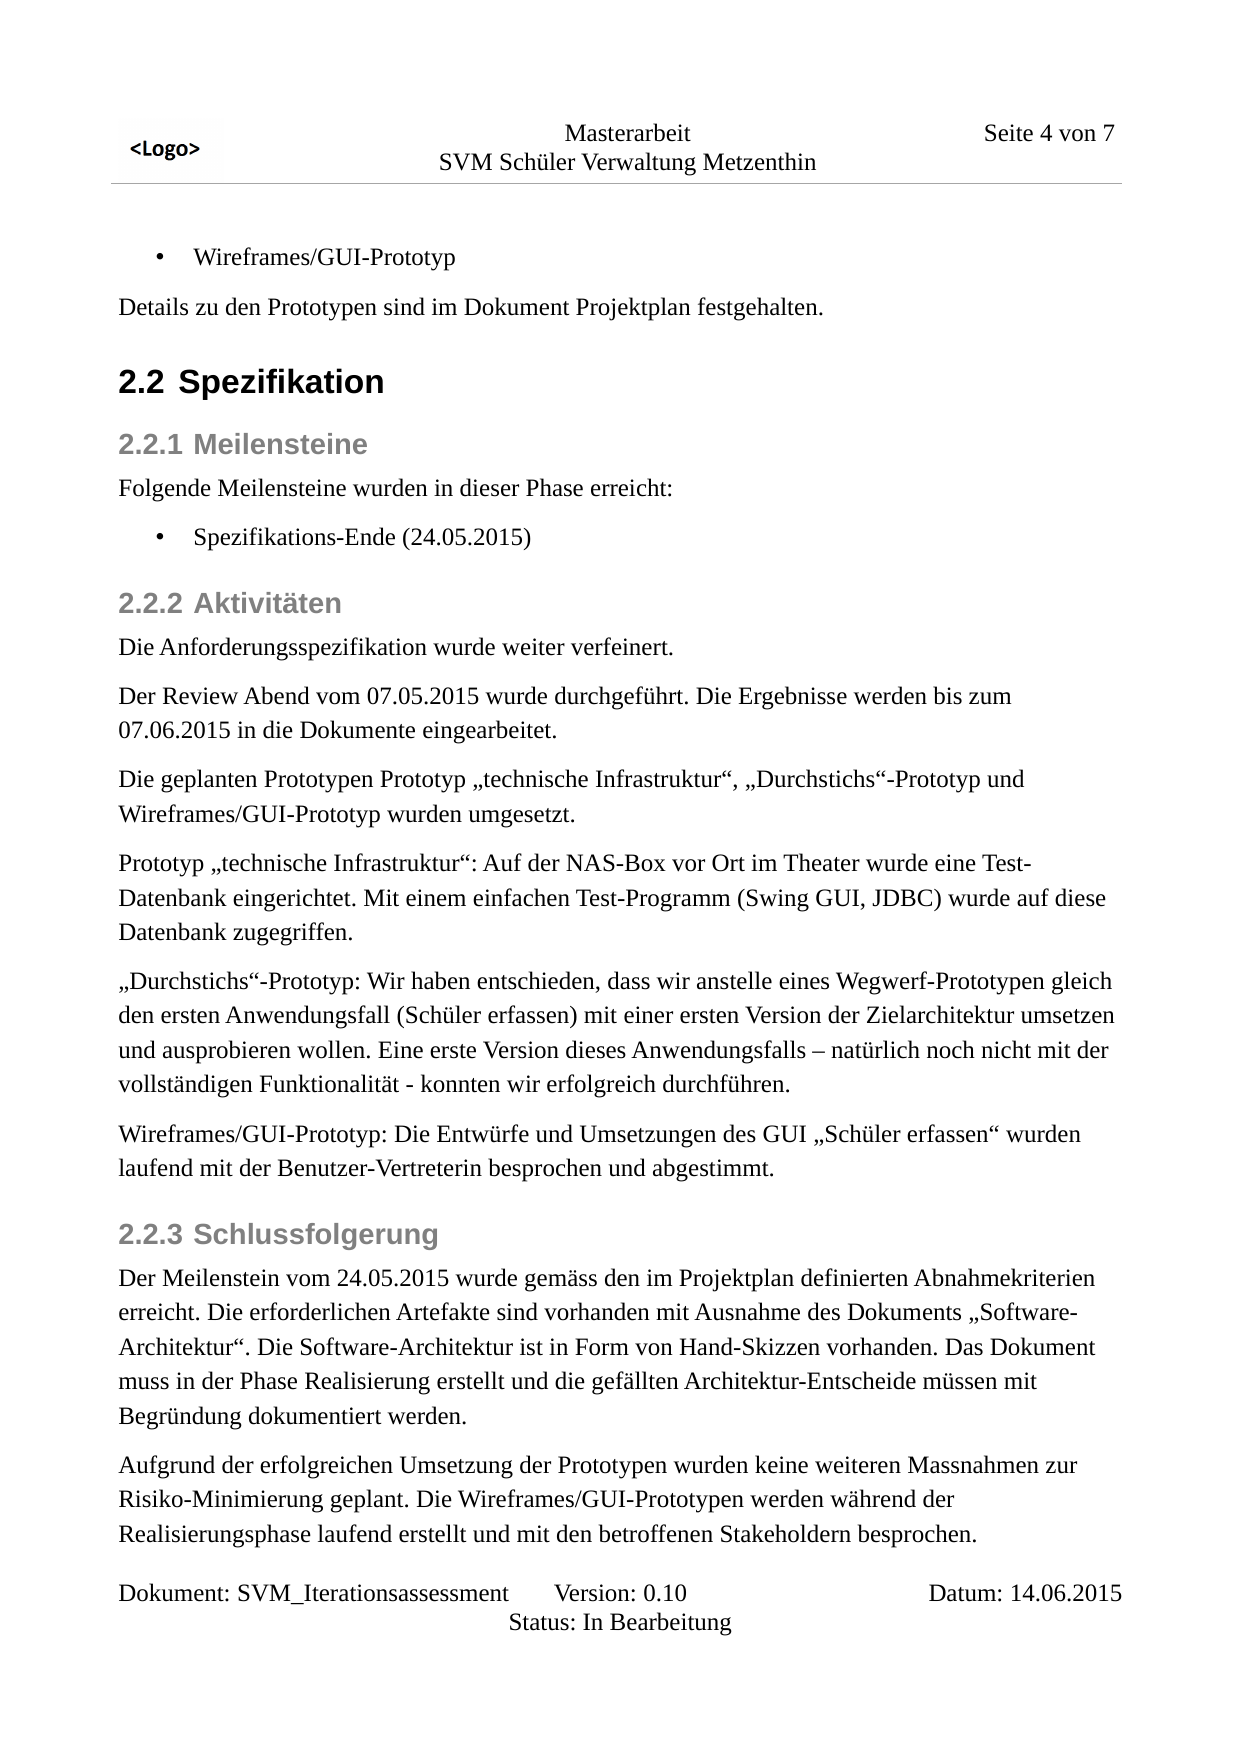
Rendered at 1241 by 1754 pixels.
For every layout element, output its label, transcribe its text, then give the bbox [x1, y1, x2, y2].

text Folgende Meilensteine wurden in dieser Phase erreicht: [118, 473, 1122, 502]
text Die Anforderungsspezifikation wurde weiter verfeinert. [118, 632, 1122, 661]
text Die geplanten Prototypen Prototyp „technische Infrastruktur“, „Durchstichs“-Prototyp und Wireframes/GUI-Prototyp wurden umgesetzt. [118, 764, 1122, 828]
list Wireframes/GUI-Prototyp [156, 242, 1122, 271]
text Der Meilenstein vom 24.05.2015 wurde gemäss den im Projektplan definierten Abnahmekriterien erreicht. Die erforderlichen Artefakte sind vorhanden mit Ausnahme des Dokuments „Software-Architektur“. Die Software-Architektur ist in Form von Hand-Skizzen vorhanden. Das Dokument muss in der Phase Realisierung erstellt und die gefällten Architektur-Entscheide müssen mit Begründung dokumentiert werden. [118, 1263, 1122, 1429]
subtitle Spezifikation [118, 361, 1122, 400]
subtitle Schlussfolgerung [118, 1217, 1122, 1250]
text Details zu den Prototypen sind im Dokument Projektplan festgehalten. [118, 292, 1122, 320]
subtitle Meilensteine [118, 427, 1122, 461]
subtitle Aktivitäten [118, 586, 1122, 619]
list Spezifikations-Ende (24.05.2015) [156, 522, 1122, 551]
text „Durchstichs“-Prototyp: Wir haben entschieden, dass wir anstelle eines Wegwerf-Prototypen gleich den ersten Anwendungsfall (Schüler erfassen) mit einer ersten Version der Zielarchitektur umsetzen und ausprobieren wollen. Eine erste Version dieses Anwendungsfalls – natürlich noch nicht mit der vollständigen Funktionalität - konnten wir erfolgreich durchführen. [118, 966, 1122, 1098]
text Der Review Abend vom 07.05.2015 wurde durchgeführt. Die Ergebnisse werden bis zum 07.06.2015 in die Dokumente eingearbeitet. [118, 681, 1122, 744]
text Wireframes/GUI-Prototyp: Die Entwürfe und Umsetzungen des GUI „Schüler erfassen“ wurden laufend mit der Benutzer-Vertreterin besprochen und abgestimmt. [118, 1119, 1122, 1182]
picture [118, 118, 224, 183]
text Aufgrund der erfolgreichen Umsetzung der Prototypen wurden keine weiteren Massnahmen zur Risiko-Minimierung geplant. Die Wireframes/GUI-Prototypen werden während der Realisierungsphase laufend erstellt und mit den betroffenen Stakeholdern besprochen. [118, 1450, 1122, 1547]
text Prototyp „technische Infrastruktur“: Auf der NAS-Box vor Ort im Theater wurde eine Test-Datenbank eingerichtet. Mit einem einfachen Test-Programm (Swing GUI, JDBC) wurde auf diese Datenbank zugegriffen. [118, 848, 1122, 946]
